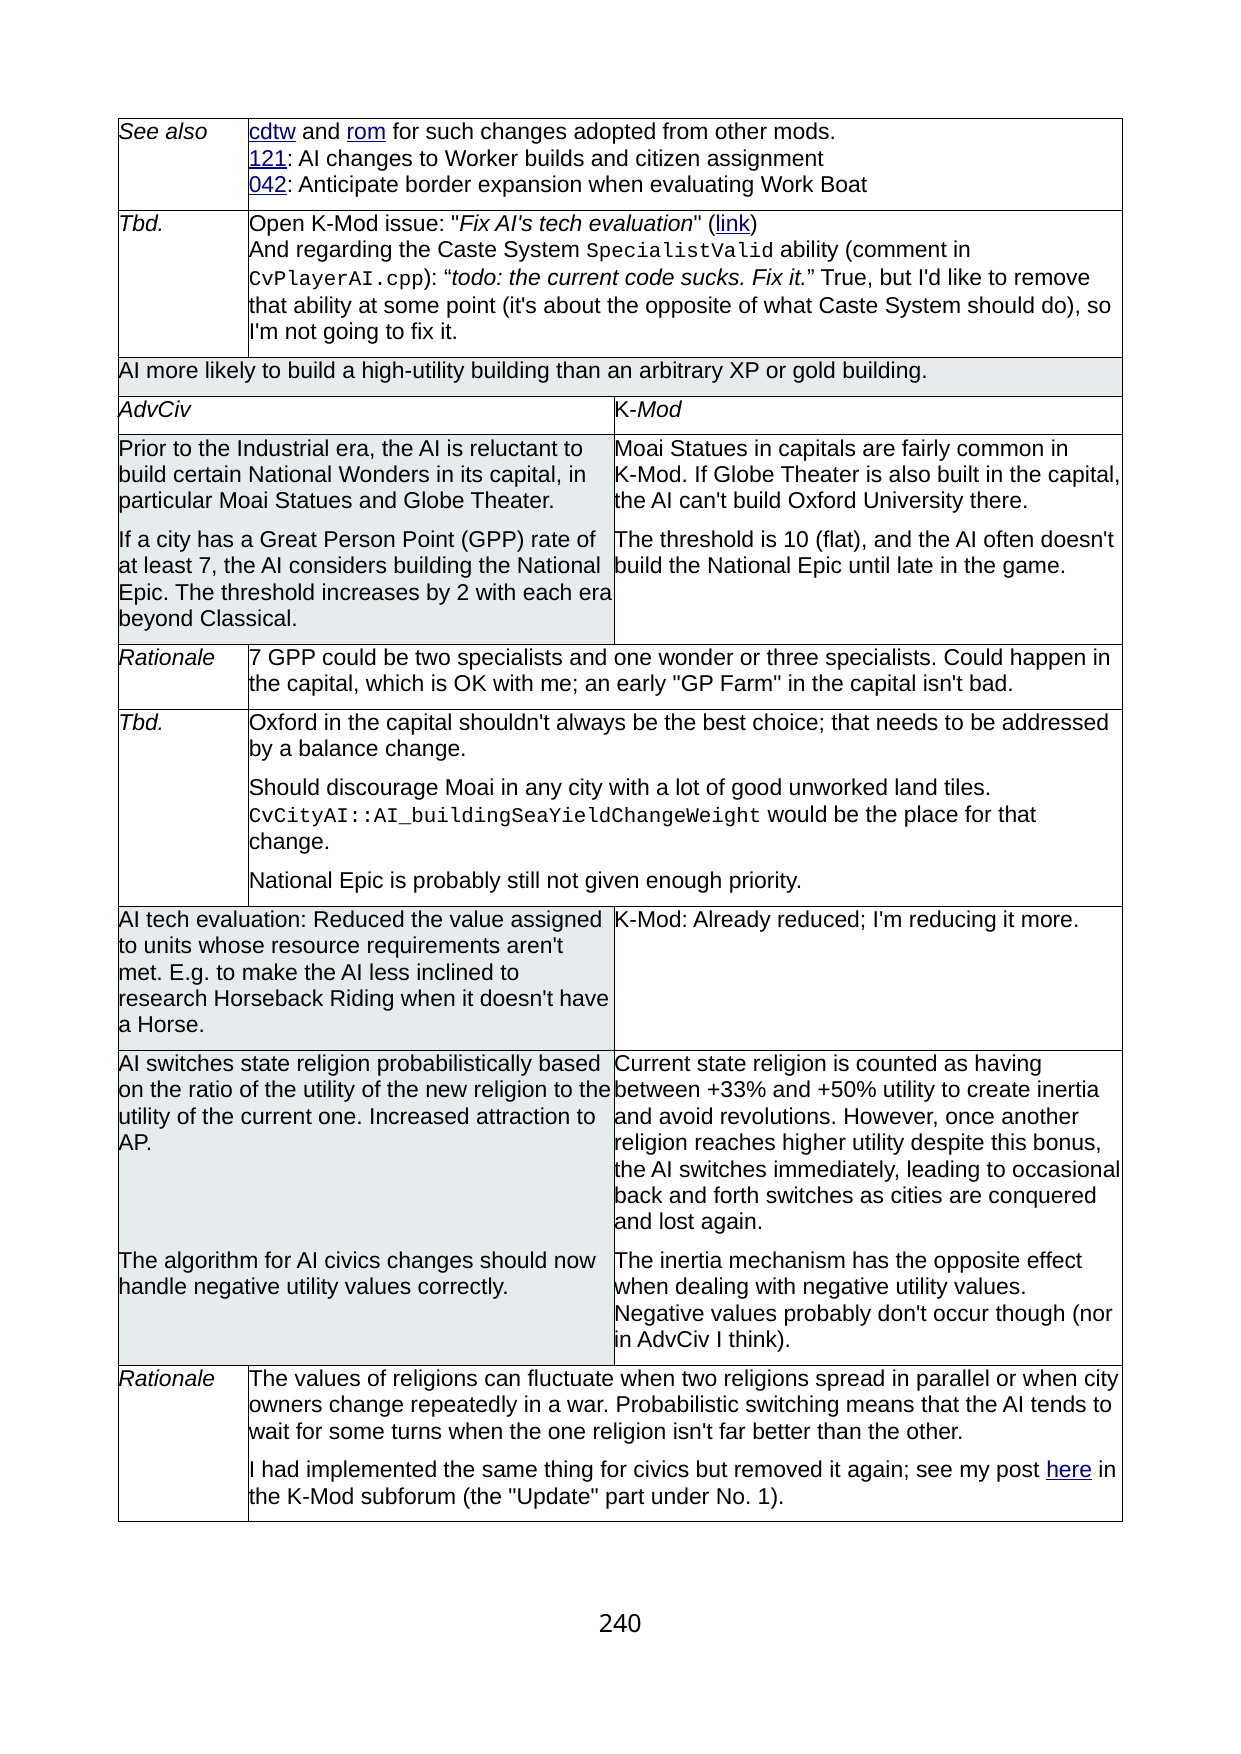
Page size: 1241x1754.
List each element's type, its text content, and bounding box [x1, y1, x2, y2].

table_cell Tbd. [119, 710, 248, 906]
table_cell See also [119, 119, 248, 210]
table_cell The values of religions can fluctuate when two religions spread in parallel or when city owners change repeatedly in a war. Probabilistic switching means that the AI tends to wait for some turns when the one religion isn't far better than the other. I had implemented the same thing for civics but removed it again; see my post here in the K-Mod subforum (the "Update" part under No. 1). [249, 1366, 1122, 1521]
table_cell Open K-Mod issue: "Fix AI's tech evaluation" (link) And regarding the Caste System SpecialistValid ability (comment in CvPlayerAI.cpp): “todo: the current code sucks. Fix it.” True, but I'd like to remove that ability at some point (it's about the opposite of what Caste System should do), so I'm not going to fix it. [249, 211, 1122, 357]
table_cell AI more likely to build a high-utility building than an arbitrary XP or gold building. [119, 358, 1122, 396]
table_cell Oxford in the capital shouldn't always be the best choice; that needs to be addressed by a balance change. Should discourage Moai in any city with a lot of good unworked land tiles. CvCityAI::AI_buildingSeaYieldChangeWeight would be the place for that change. National Epic is probably still not given enough priority. [249, 710, 1122, 906]
table_cell K-Mod [615, 397, 1122, 434]
table_cell AI tech evaluation: Reduced the value assigned to units whose resource requirements aren't met. E.g. to make the AI less inclined to research Horseback Riding when it doesn't have a Horse. [119, 907, 614, 1050]
table_cell AdvCiv [119, 397, 614, 434]
table_cell Rationale [119, 645, 248, 709]
table_cell 7 GPP could be two specialists and one wonder or three specialists. Could happen in the capital, which is OK with me; an early "GP Farm" in the capital isn't bad. [249, 645, 1122, 709]
table_cell cdtw and rom for such changes adopted from other mods. 121: AI changes to Worker builds and citizen assignment 042: Anticipate border expansion when evaluating Work Boat [249, 119, 1122, 210]
table_cell Prior to the Industrial era, the AI is reluctant to build certain National Wonders in its capital, in particular Moai Statues and Globe Theater. If a city has a Great Person Point (GPP) rate of at least 7, the AI considers building the National Epic. The threshold increases by 2 with each era beyond Classical. [119, 435, 614, 644]
table_cell Rationale [119, 1366, 248, 1521]
table_cell Current state religion is counted as having between +33% and +50% utility to create inertia and avoid revolutions. However, once another religion reaches higher utility despite this bonus, the AI switches immediately, leading to occasional back and forth switches as cities are conquered and lost again. The inertia mechanism has the opposite effect when dealing with negative utility values. Negative values probably don't occur though (nor in AdvCiv I think). [615, 1051, 1122, 1365]
table_cell Moai Statues in capitals are fairly common in K‑Mod. If Globe Theater is also built in the capital, the AI can't build Oxford University there. The threshold is 10 (flat), and the AI often doesn't build the National Epic until late in the game. [615, 435, 1122, 644]
table_cell AI switches state religion probabilistically based on the ratio of the utility of the new religion to the utility of the current one. Increased attraction to AP. The algorithm for AI civics changes should now handle negative utility values correctly. [119, 1051, 614, 1365]
table_cell K-Mod: Already reduced; I'm reducing it more. [615, 907, 1122, 1050]
table_cell Tbd. [119, 211, 248, 357]
